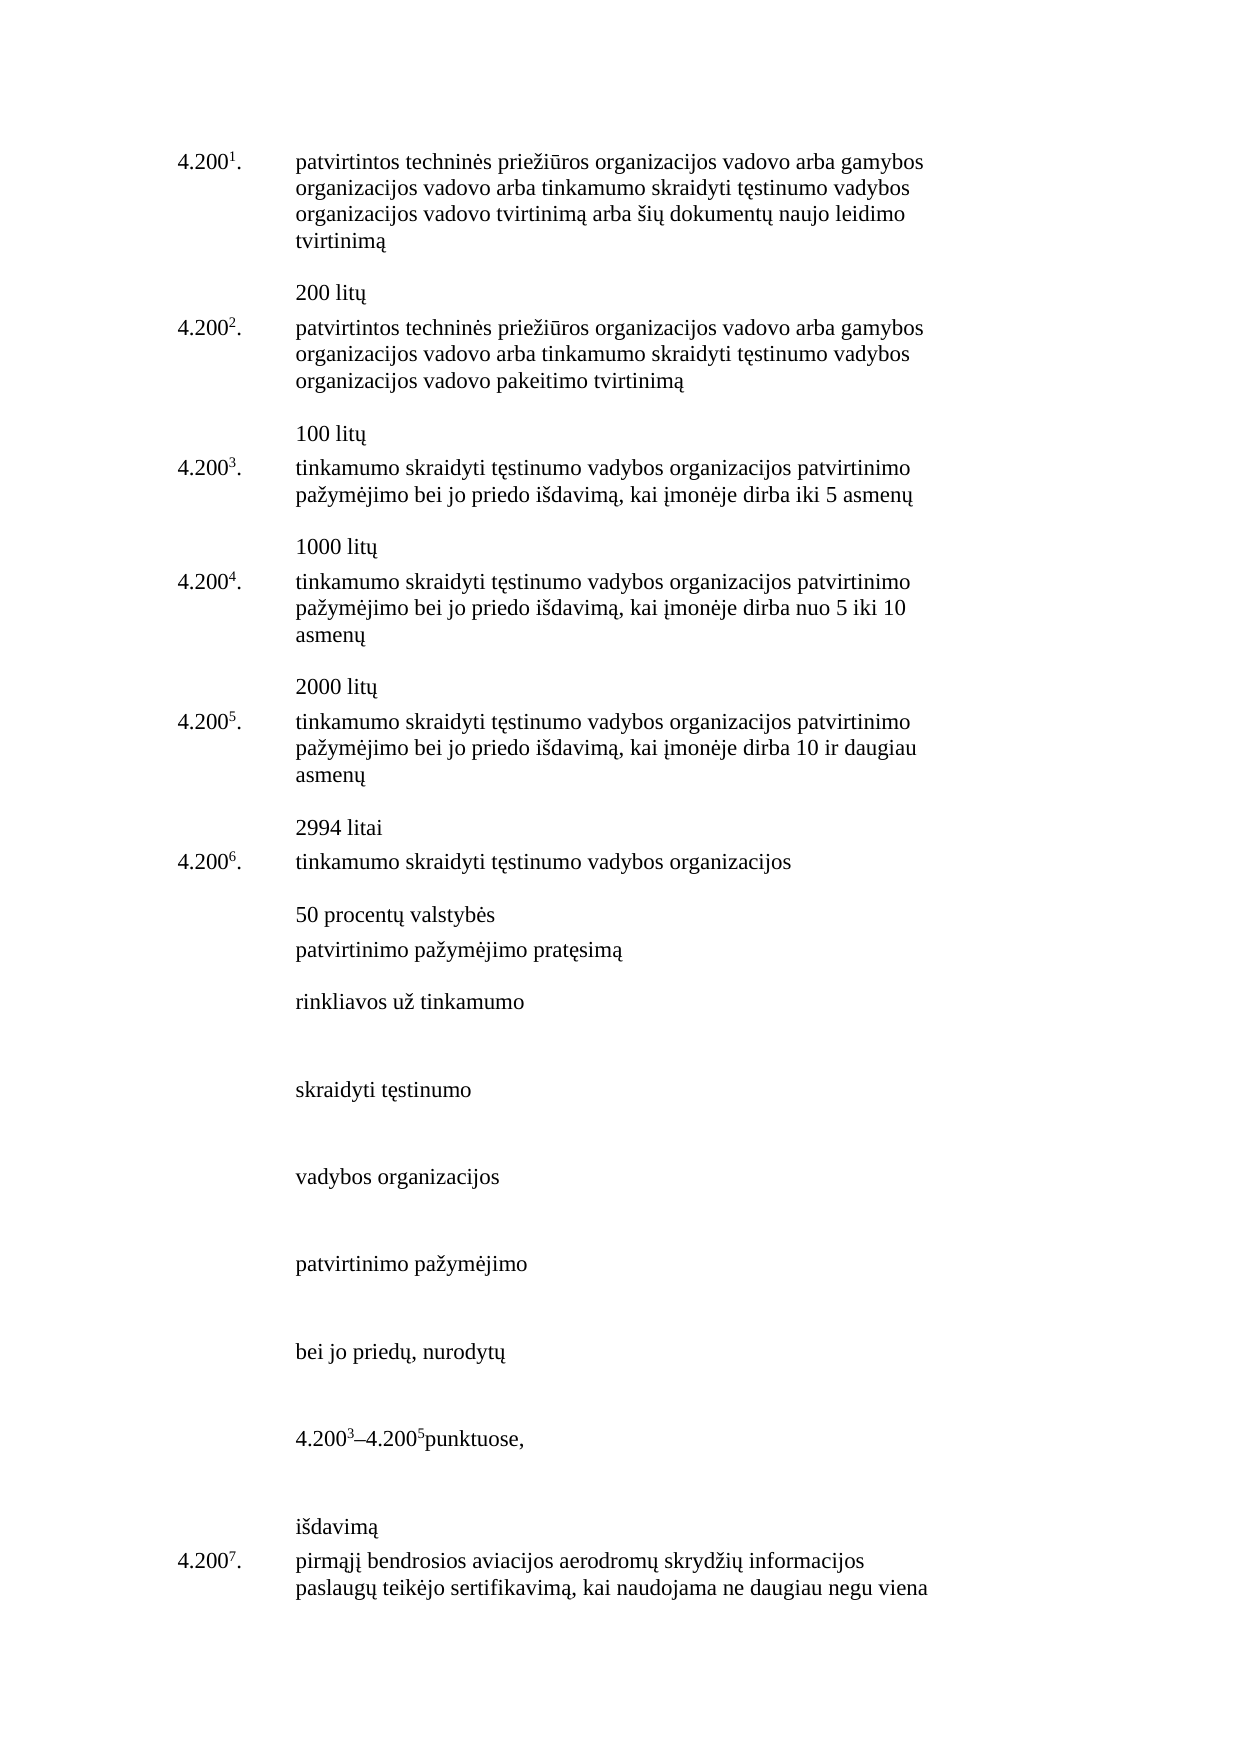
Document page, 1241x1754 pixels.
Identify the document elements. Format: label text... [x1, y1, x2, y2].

text 4.2003. tinkamumo skraidyti tęstinumo vadybos organizacijos patvirtinimo pažymėjimo bei jo priedo išdavimą, kai įmonėje dirba iki 5 asmenų 1000 litų [177, 454, 945, 560]
text 4.2001. patvirtintos techninės priežiūros organizacijos vadovo arba gamybos organizacijos vadovo arba tinkamumo skraidyti tęstinumo vadybos organizacijos vadovo tvirtinimą arba šių dokumentų naujo leidimo tvirtinimą 200 litų [177, 148, 945, 306]
text išdavimą [177, 1460, 945, 1539]
text 4.2002. patvirtintos techninės priežiūros organizacijos vadovo arba gamybos organizacijos vadovo arba tinkamumo skraidyti tęstinumo vadybos organizacijos vadovo pakeitimo tvirtinimą 100 litų [177, 314, 945, 446]
text patvirtinimo pažymėjimo pratęsimą rinkliavos už tinkamumo [177, 936, 945, 1015]
text 4.2006. tinkamumo skraidyti tęstinumo vadybos organizacijos 50 procentų valstybės [177, 848, 945, 927]
text 4.2007. pirmąjį bendrosios aviacijos aerodromų skrydžių informacijos paslaugų teikėjo sertifikavimą, kai naudojama ne daugiau negu viena [177, 1547, 945, 1600]
text 4.2004. tinkamumo skraidyti tęstinumo vadybos organizacijos patvirtinimo pažymėjimo bei jo priedo išdavimą, kai įmonėje dirba nuo 5 iki 10 asmenų 2000 litų [177, 568, 945, 700]
text vadybos organizacijos [177, 1110, 945, 1189]
text patvirtinimo pažymėjimo [177, 1198, 945, 1277]
text skraidyti tęstinumo [177, 1023, 945, 1102]
text 4.2005. tinkamumo skraidyti tęstinumo vadybos organizacijos patvirtinimo pažymėjimo bei jo priedo išdavimą, kai įmonėje dirba 10 ir daugiau asmenų 2994 litai [177, 708, 945, 840]
text 4.2003–4.2005punktuose, [177, 1373, 945, 1452]
text bei jo priedų, nurodytų [177, 1285, 945, 1364]
